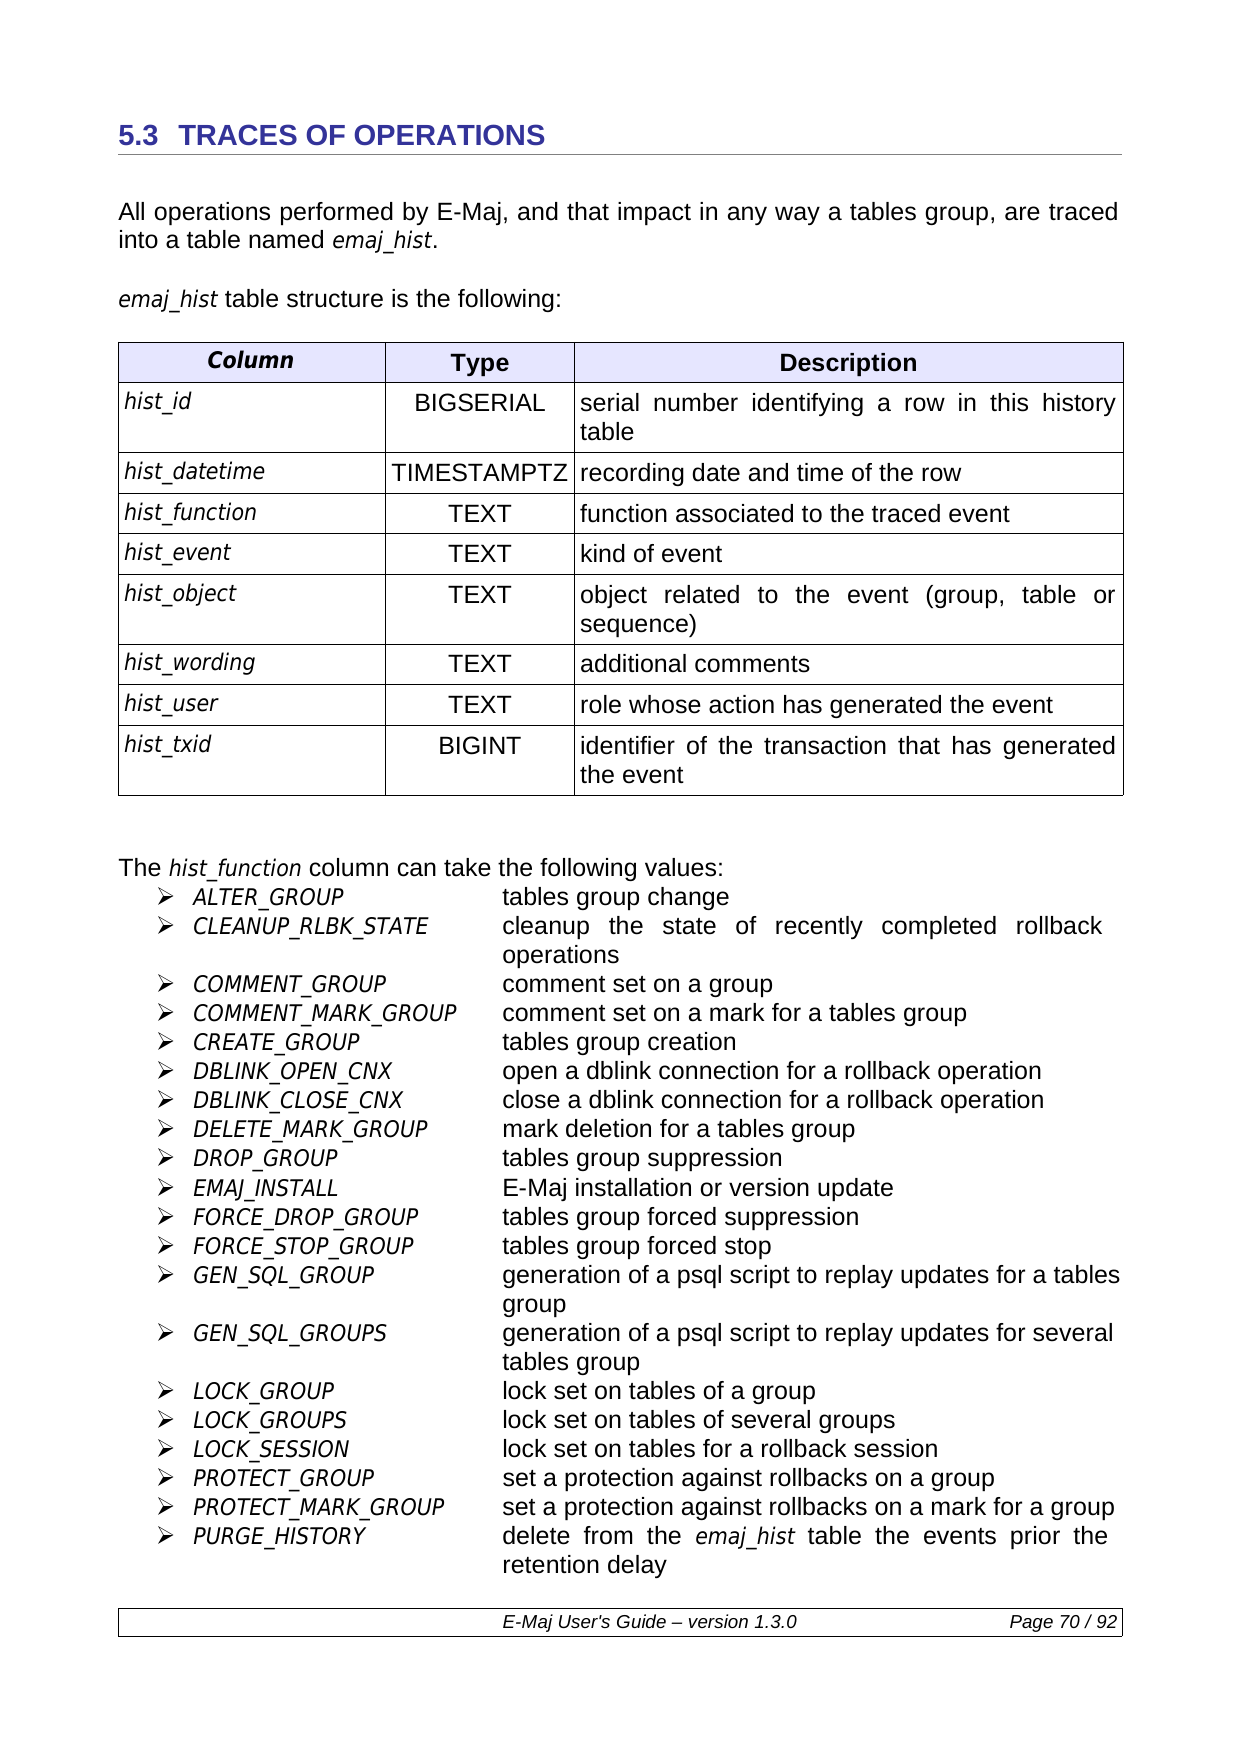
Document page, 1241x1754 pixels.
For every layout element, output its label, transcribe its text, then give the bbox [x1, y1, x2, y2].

list COMMENT_MARK_GROUP comment set on a mark for a tables group [156, 998, 1122, 1027]
table_header Description [575, 343, 1123, 382]
table_header Type [386, 343, 574, 382]
list ALTER_GROUP tables group change [156, 882, 1122, 911]
table_cell BIGINT [386, 726, 574, 794]
table_cell BIGSERIAL [386, 383, 574, 452]
table_cell serial number identifying a row in this history table [575, 383, 1123, 452]
table_cell hist_event [119, 534, 385, 574]
table_cell role whose action has generated the event [575, 685, 1123, 725]
list LOCK_SESSION lock set on tables for a rollback session [156, 1434, 1122, 1463]
list COMMENT_GROUP comment set on a group [156, 969, 1122, 998]
list FORCE_STOP_GROUP tables group forced stop [156, 1231, 1122, 1259]
list DROP_GROUP tables group suppression [156, 1143, 1122, 1172]
table_cell function associated to the traced event [575, 494, 1123, 533]
table_cell object related to the event (group, table or sequence) [575, 575, 1123, 643]
table_cell TEXT [386, 685, 574, 725]
table_cell hist_user [119, 685, 385, 725]
table_cell additional comments [575, 645, 1123, 684]
table_cell recording date and time of the row [575, 453, 1123, 493]
text All operations performed by E-Maj, and that impact in any way a tables group, are traced into a table named emaj_hist. [118, 196, 1122, 254]
table_cell hist_object [119, 575, 385, 643]
list LOCK_GROUPS lock set on tables of several groups [156, 1405, 1122, 1434]
table_header Column [119, 343, 385, 382]
table_cell hist_datetime [119, 453, 385, 493]
list CREATE_GROUP tables group creation [156, 1027, 1122, 1056]
list DBLINK_OPEN_CNX open a dblink connection for a rollback operation [156, 1056, 1122, 1085]
table_cell TIMESTAMPTZ [386, 453, 574, 493]
list PROTECT_MARK_GROUP set a protection against rollbacks on a mark for a group [156, 1492, 1122, 1521]
subtitle Traces of operations [118, 118, 1122, 154]
table_cell kind of event [575, 534, 1123, 574]
list DELETE_MARK_GROUP mark deletion for a tables group [156, 1114, 1122, 1143]
list GEN_SQL_GROUP generation of a psql script to replay updates for a tables group [156, 1259, 1122, 1318]
table_cell identifier of the transaction that has generated the event [575, 726, 1123, 794]
table_cell TEXT [386, 494, 574, 533]
list FORCE_DROP_GROUP tables group forced suppression [156, 1201, 1122, 1231]
table_cell TEXT [386, 645, 574, 684]
table_cell TEXT [386, 575, 574, 643]
table_cell hist_id [119, 383, 385, 452]
list EMAJ_INSTALL E-Maj installation or version update [156, 1172, 1122, 1201]
text emaj_hist table structure is the following: [118, 283, 1122, 313]
list DBLINK_CLOSE_CNX close a dblink connection for a rollback operation [156, 1085, 1122, 1114]
table_cell TEXT [386, 534, 574, 574]
list LOCK_GROUP lock set on tables of a group [156, 1376, 1122, 1405]
list PURGE_HISTORY delete from the emaj_hist table the events prior the retention delay [156, 1521, 1122, 1579]
text The hist_function column can take the following values: [118, 853, 1122, 882]
list GEN_SQL_GROUPS generation of a psql script to replay updates for several tables group [156, 1318, 1122, 1376]
list PROTECT_GROUP set a protection against rollbacks on a group [156, 1463, 1122, 1492]
table_cell hist_txid [119, 726, 385, 794]
table_cell hist_wording [119, 645, 385, 684]
list CLEANUP_RLBK_STATE cleanup the state of recently completed rollback operations [156, 911, 1122, 969]
table_cell hist_function [119, 494, 385, 533]
